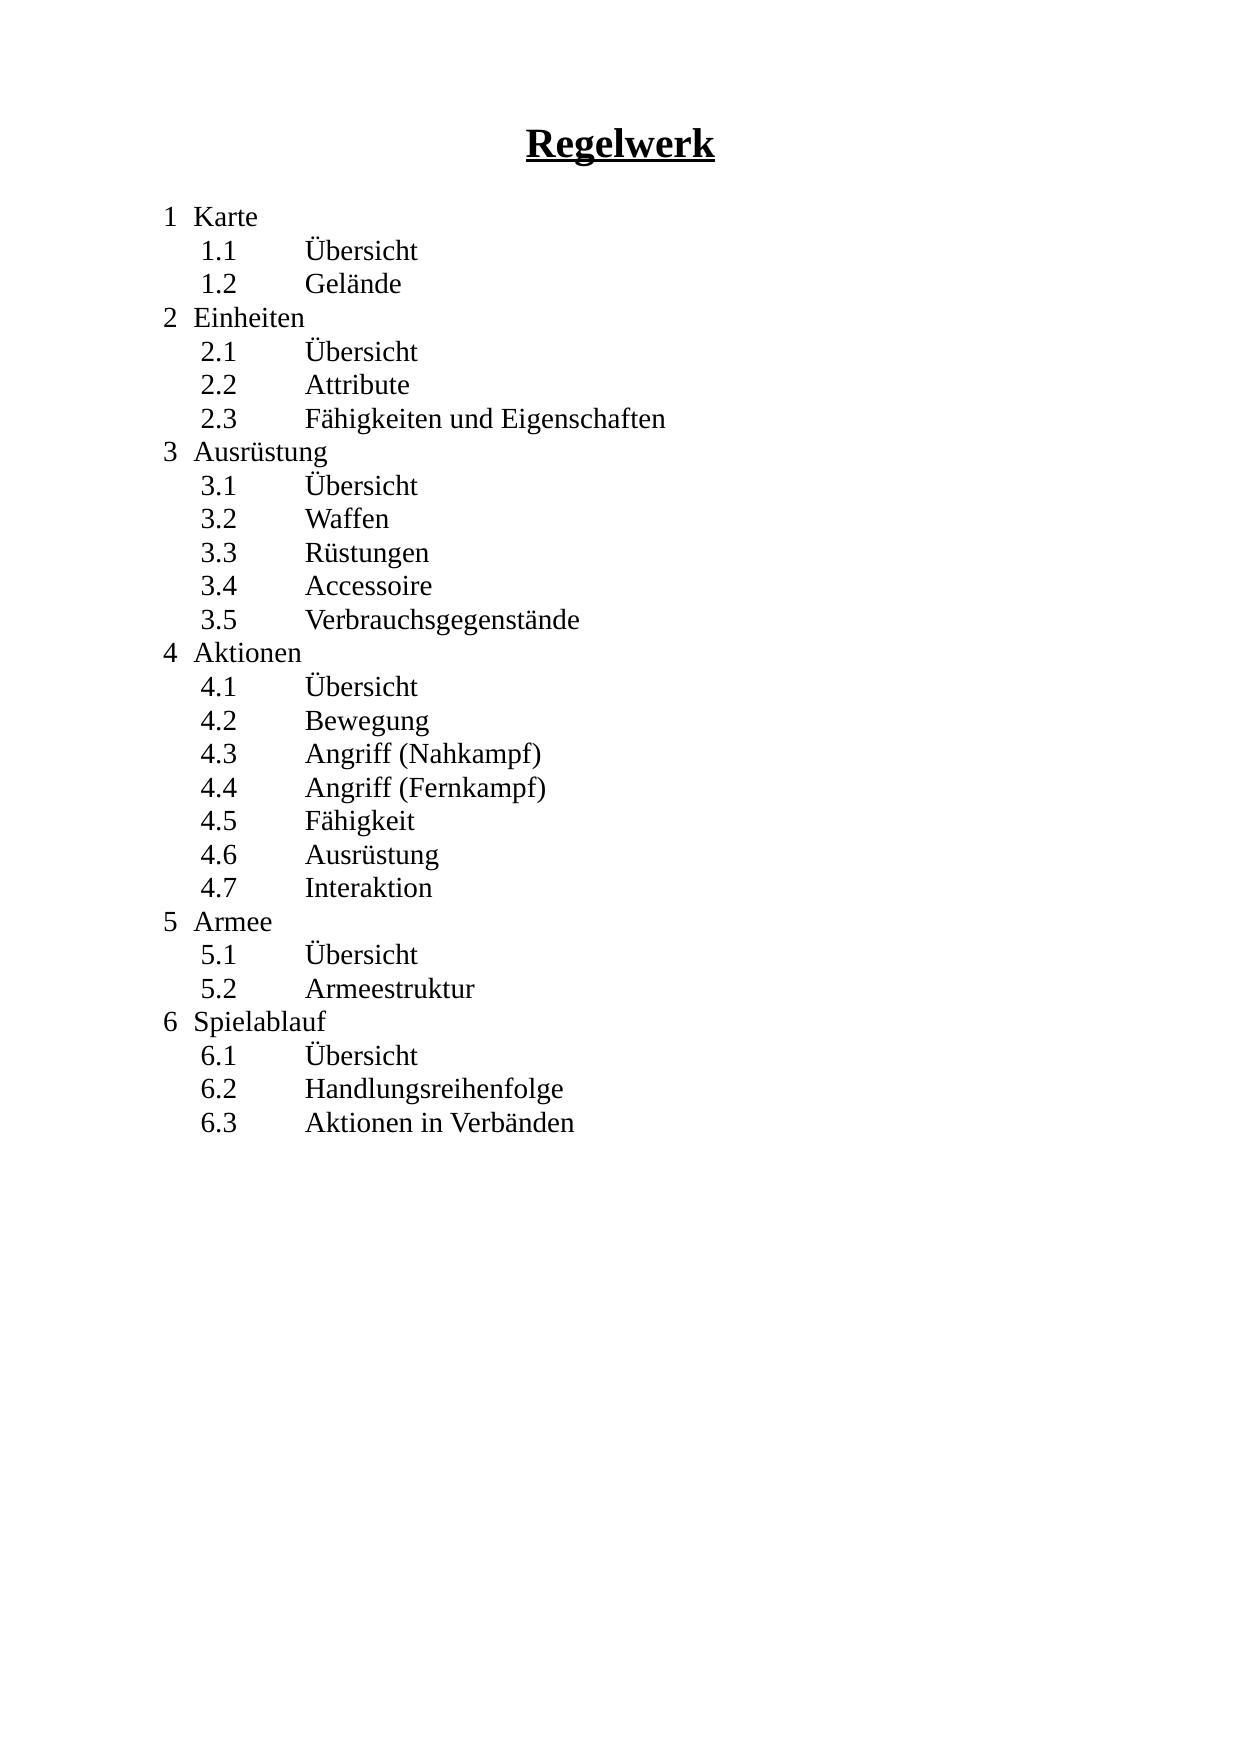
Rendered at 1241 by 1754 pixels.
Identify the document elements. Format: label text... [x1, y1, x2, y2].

list Handlungsreihenfolge [193, 1072, 1122, 1105]
list Übersicht [193, 937, 1122, 971]
list Gelände [193, 267, 1122, 300]
list Rüstungen [193, 535, 1122, 568]
list Übersicht [193, 233, 1122, 267]
list Fähigkeit [193, 803, 1122, 837]
list Bewegung [193, 703, 1122, 736]
list Einheiten [156, 300, 1122, 334]
list Übersicht [193, 1038, 1122, 1072]
list Übersicht [193, 334, 1122, 367]
list Übersicht [193, 669, 1122, 703]
text Regelwerk [118, 118, 1122, 166]
list Angriff (Fernkampf) [193, 770, 1122, 803]
list Verbrauchsgegenstände [193, 602, 1122, 636]
list Accessoire [193, 568, 1122, 602]
list Interaktion [193, 870, 1122, 904]
list Karte [156, 199, 1122, 233]
list Armee [156, 904, 1122, 937]
list Spielablauf [156, 1004, 1122, 1038]
list Waffen [193, 501, 1122, 535]
list Ausrüstung [156, 434, 1122, 468]
list Aktionen in Verbänden [193, 1105, 1122, 1139]
list Fähigkeiten und Eigenschaften [193, 401, 1122, 434]
list Armeestruktur [193, 971, 1122, 1004]
list Übersicht [193, 468, 1122, 501]
list Attribute [193, 367, 1122, 401]
list Ausrüstung [193, 837, 1122, 870]
list Angriff (Nahkampf) [193, 736, 1122, 770]
list Aktionen [156, 636, 1122, 669]
